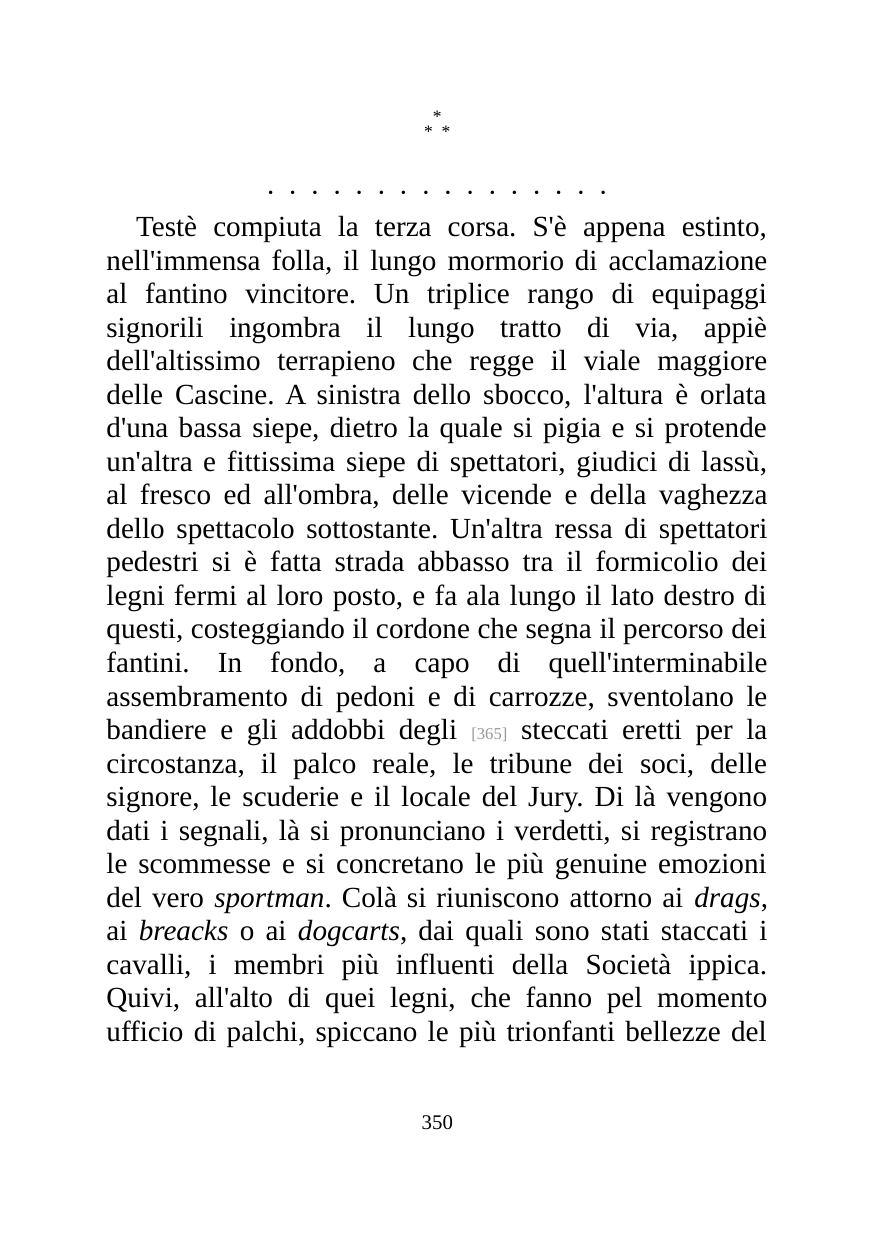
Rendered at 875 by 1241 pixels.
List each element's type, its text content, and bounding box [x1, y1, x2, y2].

text *** [106, 106, 768, 141]
text Testè compiuta la terza corsa. S'è appena estinto, nell'immensa folla, il lungo mormorio di acclamazione al fantino vincitore. Un triplice rango di equipaggi signorili ingombra il lungo tratto di via, appiè dell'altissimo terrapieno che regge il viale maggiore delle Cascine. A sinistra dello sbocco, l'altura è orlata d'una bassa siepe, dietro la quale si pigia e si protende un'altra e fittissima siepe di spettatori, giudici di lassù, al fresco ed all'ombra, delle vicende e della vaghezza dello spettacolo sottostante. Un'altra ressa di spettatori pedestri si è fatta strada abbasso tra il formicolio dei legni fermi al loro posto, e fa ala lungo il lato destro di questi, costeggiando il cordone che segna il percorso dei fantini. In fondo, a capo di quell'interminabile assembramento di pedoni e di carrozze, sventolano le bandiere e gli addobbi degli [365] steccati eretti per la circostanza, il palco reale, le tribune dei soci, delle signore, le scuderie e il locale del Jury. Di là vengono dati i segnali, là si pronunciano i verdetti, si registrano le scommesse e si concretano le più genuine emozioni del vero sportman. Colà si riuniscono attorno ai drags, ai breacks o ai dogcarts, dai quali sono stati staccati i cavalli, i membri più influenti della Società ippica. Quivi, all'alto di quei legni, che fanno pel momento ufficio di palchi, spiccano le più trionfanti bellezze del [106, 209, 768, 1048]
text ················ [106, 176, 768, 209]
